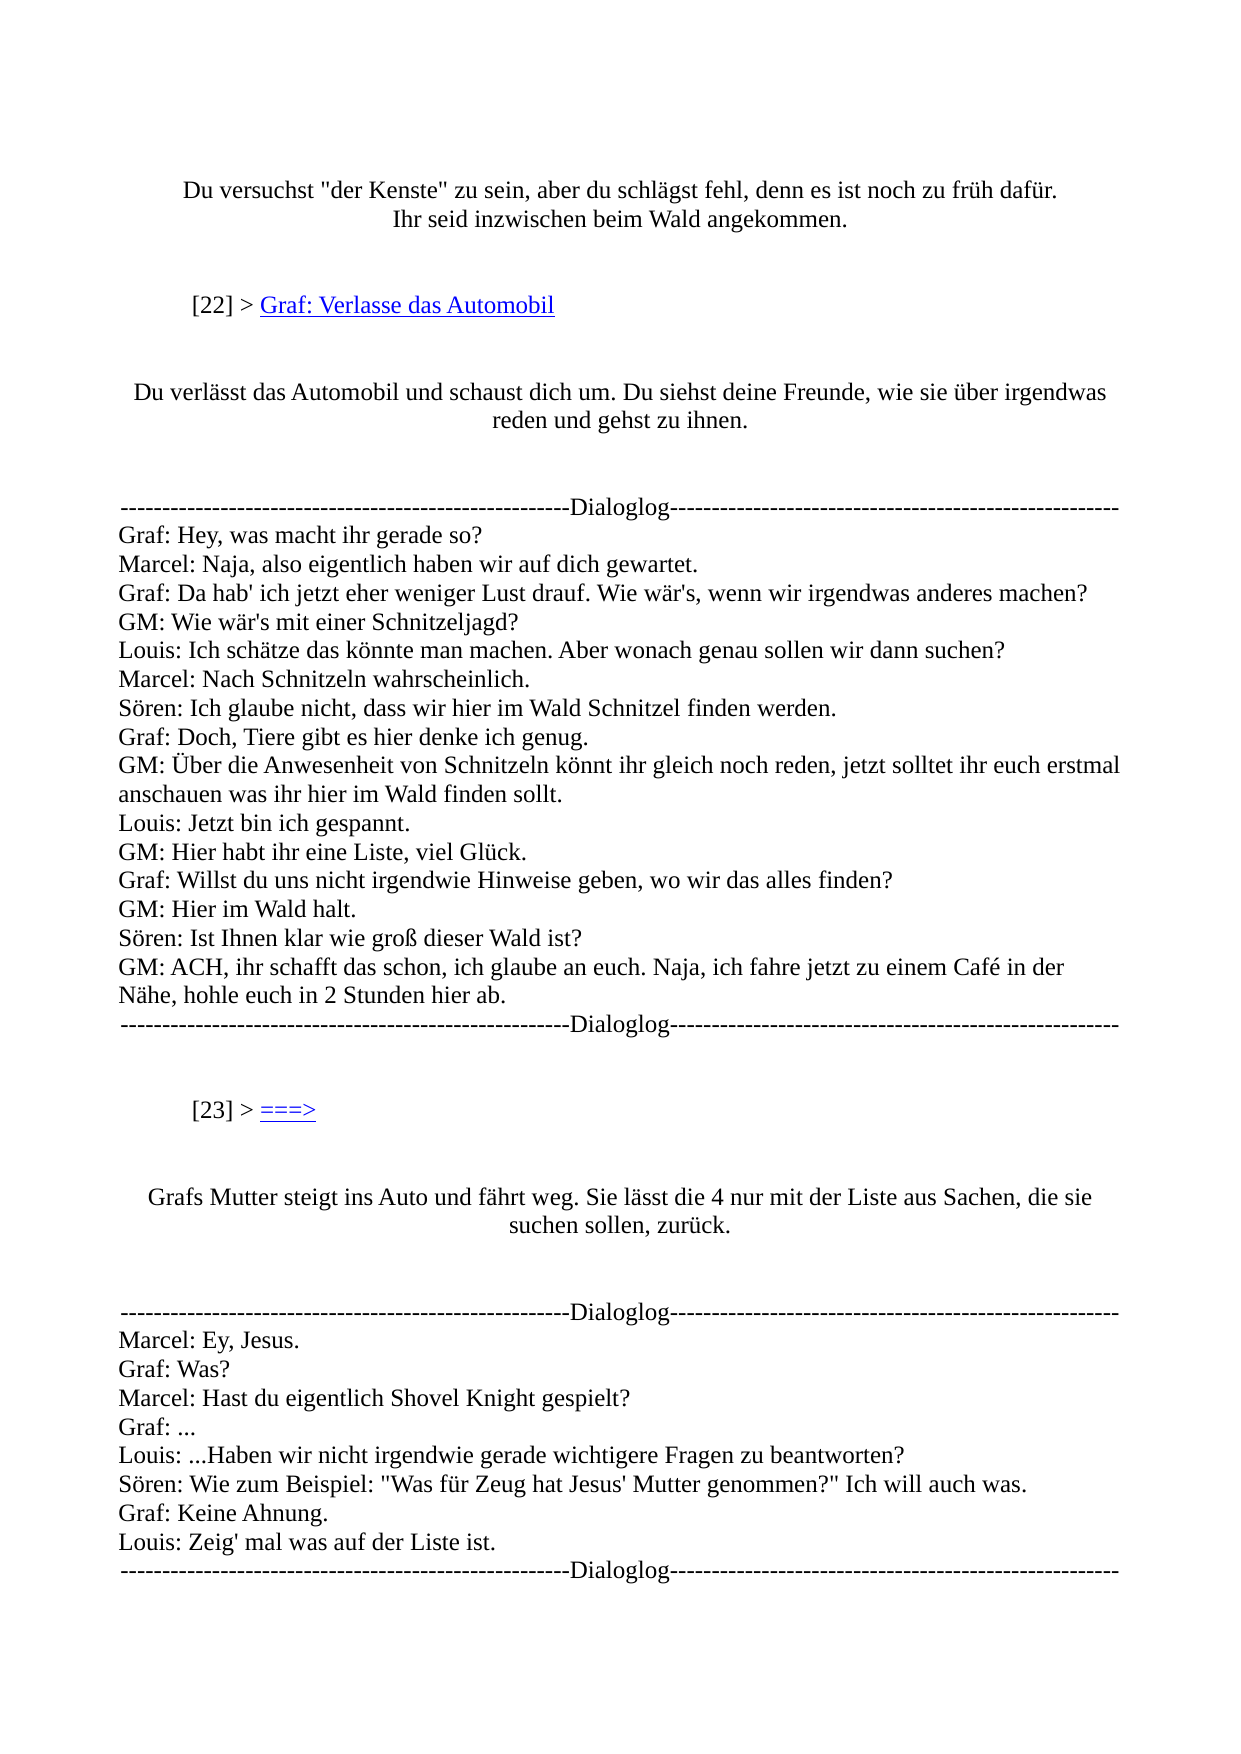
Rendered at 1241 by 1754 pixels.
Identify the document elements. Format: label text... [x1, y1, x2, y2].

text GM: Wie wär's mit einer Schnitzeljagd? [118, 607, 1122, 636]
text GM: ACH, ihr schafft das schon, ich glaube an euch. Naja, ich fahre jetzt zu einem Café in der Nähe, hohle euch in 2 Stunden hier ab. [118, 952, 1122, 1009]
text Marcel: Hast du eigentlich Shovel Knight gespielt? [118, 1383, 1122, 1412]
text Sören: Wie zum Beispiel: "Was für Zeug hat Jesus' Mutter genommen?" Ich will auch was. [118, 1469, 1122, 1498]
text Louis: Ich schätze das könnte man machen. Aber wonach genau sollen wir dann suchen? [118, 636, 1122, 664]
text GM: Hier habt ihr eine Liste, viel Glück. [118, 837, 1122, 866]
text Ihr seid inzwischen beim Wald angekommen. [118, 204, 1122, 233]
text Du versuchst "der Kenste" zu sein, aber du schlägst fehl, denn es ist noch zu früh dafür. [118, 176, 1122, 204]
text Graf: Keine Ahnung. [118, 1498, 1122, 1527]
text Sören: Ich glaube nicht, dass wir hier im Wald Schnitzel finden werden. [118, 693, 1122, 722]
text Graf: ... [118, 1412, 1122, 1441]
text GM: Über die Anwesenheit von Schnitzeln könnt ihr gleich noch reden, jetzt solltet ihr euch erstmal anschauen was ihr hier im Wald finden sollt. [118, 751, 1122, 808]
text GM: Hier im Wald halt. [118, 894, 1122, 923]
text Du verlässt das Automobil und schaust dich um. Du siehst deine Freunde, wie sie über irgendwas reden und gehst zu ihnen. [118, 377, 1122, 434]
text Graf: Willst du uns nicht irgendwie Hinweise geben, wo wir das alles finden? [118, 866, 1122, 894]
text Marcel: Nach Schnitzeln wahrscheinlich. [118, 664, 1122, 693]
text ------------------------------------------------------Dialoglog------------------------------------------------------ [118, 492, 1122, 521]
text Louis: Zeig' mal was auf der Liste ist. [118, 1527, 1122, 1556]
text Graf: Hey, was macht ihr gerade so? [118, 521, 1122, 549]
text ------------------------------------------------------Dialoglog------------------------------------------------------ [118, 1297, 1122, 1326]
text Marcel: Naja, also eigentlich haben wir auf dich gewartet. [118, 549, 1122, 578]
text [23] > ===> [118, 1096, 1122, 1124]
text Sören: Ist Ihnen klar wie groß dieser Wald ist? [118, 923, 1122, 952]
text ------------------------------------------------------Dialoglog------------------------------------------------------ [118, 1556, 1122, 1584]
text Marcel: Ey, Jesus. [118, 1326, 1122, 1354]
text Louis: Jetzt bin ich gespannt. [118, 808, 1122, 837]
text ------------------------------------------------------Dialoglog------------------------------------------------------ [118, 1009, 1122, 1038]
text Louis: ...Haben wir nicht irgendwie gerade wichtigere Fragen zu beantworten? [118, 1441, 1122, 1469]
text Graf: Was? [118, 1354, 1122, 1383]
text Graf: Da hab' ich jetzt eher weniger Lust drauf. Wie wär's, wenn wir irgendwas anderes machen? [118, 578, 1122, 607]
text Grafs Mutter steigt ins Auto und fährt weg. Sie lässt die 4 nur mit der Liste aus Sachen, die sie suchen sollen, zurück. [118, 1182, 1122, 1239]
text Graf: Doch, Tiere gibt es hier denke ich genug. [118, 722, 1122, 751]
text [22] > Graf: Verlasse das Automobil [118, 291, 1122, 319]
